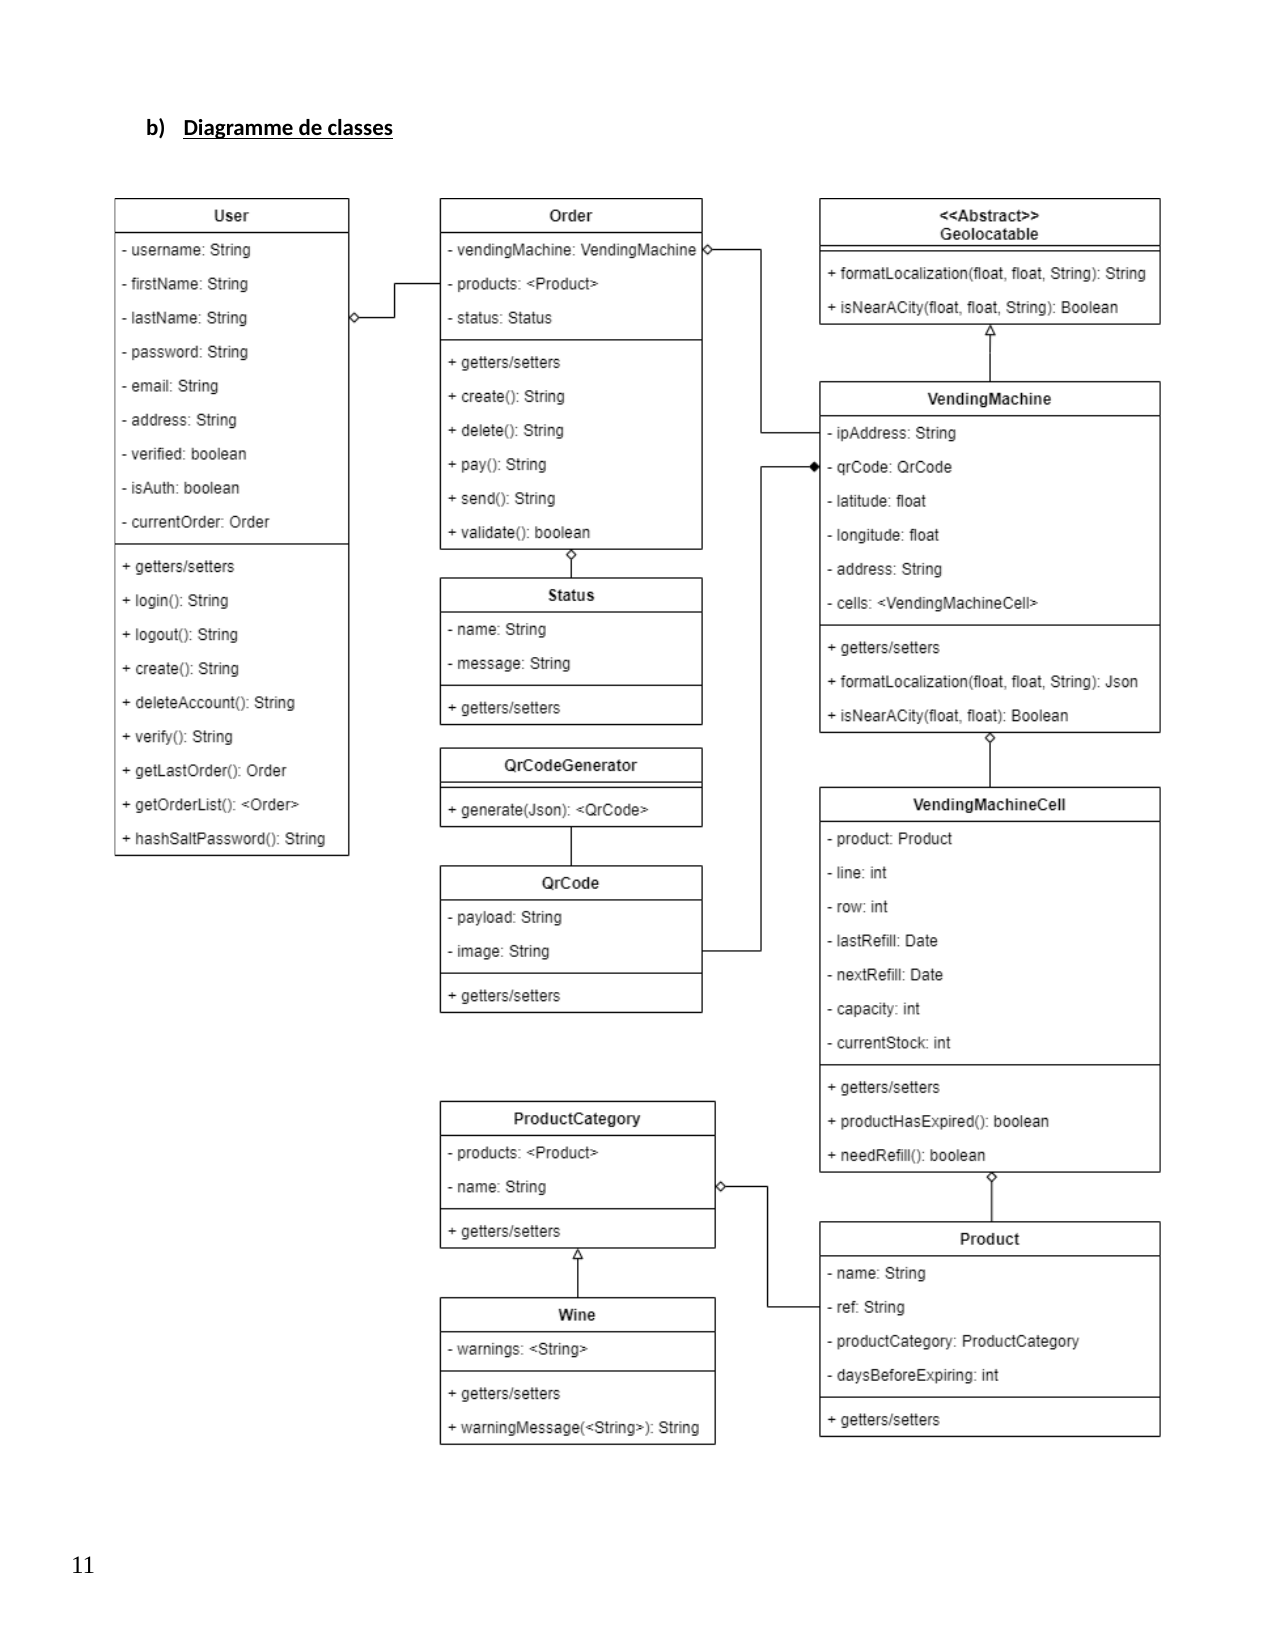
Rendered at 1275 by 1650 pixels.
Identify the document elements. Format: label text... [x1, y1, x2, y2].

picture [114, 198, 1161, 1449]
list Diagramme de classes [146, 113, 1204, 141]
